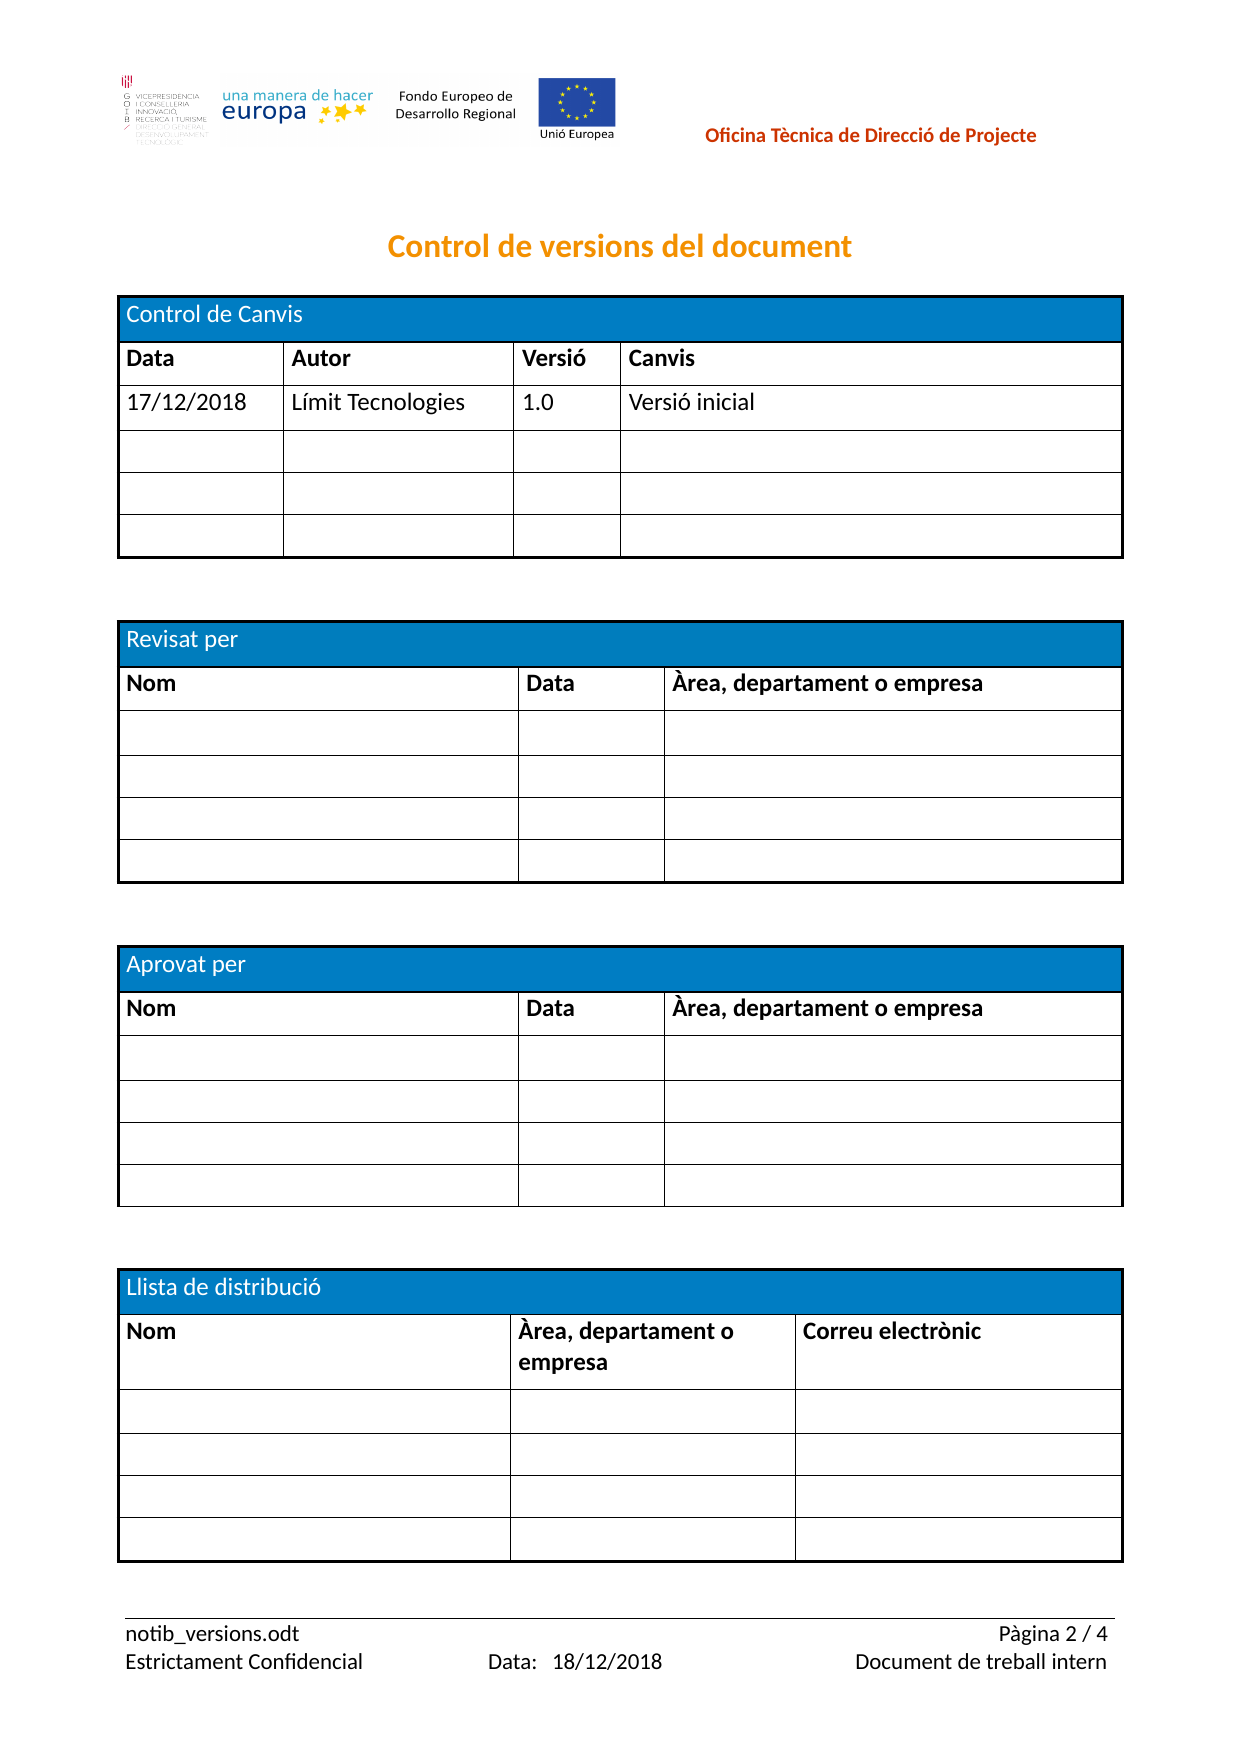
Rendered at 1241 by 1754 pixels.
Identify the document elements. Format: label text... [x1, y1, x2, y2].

table_cell Nom [120, 1315, 510, 1389]
table_cell 1.0 [514, 386, 620, 429]
table_cell [621, 431, 1121, 472]
table_cell 17/12/2018 [120, 386, 283, 429]
table_cell [514, 515, 620, 556]
picture [219, 73, 621, 147]
table_cell [796, 1476, 1121, 1517]
table_cell [519, 840, 664, 881]
table_cell Data [519, 993, 664, 1035]
table_header Revisat per [120, 623, 1121, 666]
table_cell [120, 840, 518, 881]
table_cell [665, 798, 1121, 839]
table_cell [621, 473, 1121, 514]
table_cell [120, 431, 283, 472]
table_cell [120, 1081, 518, 1122]
table_cell Correu electrònic [796, 1315, 1121, 1389]
table_cell [120, 1165, 518, 1206]
table_cell [665, 711, 1121, 754]
table_cell [284, 515, 513, 556]
table_cell [519, 1123, 664, 1164]
table_cell [120, 711, 518, 754]
table_cell [665, 1165, 1121, 1206]
table_cell Àrea, departament o empresa [511, 1315, 795, 1389]
table_cell [665, 1123, 1121, 1164]
table_cell [511, 1476, 795, 1517]
table_cell Nom [120, 993, 518, 1035]
table_cell [120, 1476, 510, 1517]
table_cell [120, 1036, 518, 1079]
table_cell Data [519, 668, 664, 710]
table_cell Autor [284, 343, 513, 385]
table_cell Data [120, 343, 283, 385]
table_cell [120, 473, 283, 514]
table_cell [665, 1081, 1121, 1122]
table_header Llista de distribució [120, 1271, 1121, 1314]
table_cell [519, 798, 664, 839]
table_cell [514, 431, 620, 472]
table_header Control de Canvis [120, 298, 1121, 341]
picture [118, 73, 213, 147]
table_cell [120, 515, 283, 556]
table_cell [519, 1081, 664, 1122]
table_cell [120, 1123, 518, 1164]
table_cell Àrea, departament o empresa [665, 668, 1121, 710]
table_cell [284, 431, 513, 472]
table_cell [511, 1390, 795, 1433]
table_cell [519, 1036, 664, 1079]
table_cell [284, 473, 513, 514]
table_cell [120, 798, 518, 839]
table_cell [120, 1518, 510, 1559]
table_cell [621, 515, 1121, 556]
table_cell [519, 711, 664, 754]
table_cell Límit Tecnologies [284, 386, 513, 429]
table_cell Versió inicial [621, 386, 1121, 429]
table_cell [665, 1036, 1121, 1079]
table_cell Versió [514, 343, 620, 385]
table_cell [796, 1434, 1121, 1475]
table_cell Nom [120, 668, 518, 710]
table_cell [519, 1165, 664, 1206]
table_cell [514, 473, 620, 514]
table_cell [120, 1390, 510, 1433]
table_cell [665, 840, 1121, 881]
table_cell Àrea, departament o empresa [665, 993, 1121, 1035]
table_cell [511, 1434, 795, 1475]
table_cell [665, 756, 1121, 797]
table_header Aprovat per [120, 948, 1121, 991]
table_cell [796, 1390, 1121, 1433]
table_cell [120, 1434, 510, 1475]
table_cell [796, 1518, 1121, 1559]
table_cell [120, 756, 518, 797]
table_cell Canvis [621, 343, 1121, 385]
subtitle Control de versions del document [118, 225, 1122, 266]
table_cell [519, 756, 664, 797]
table_cell [511, 1518, 795, 1559]
